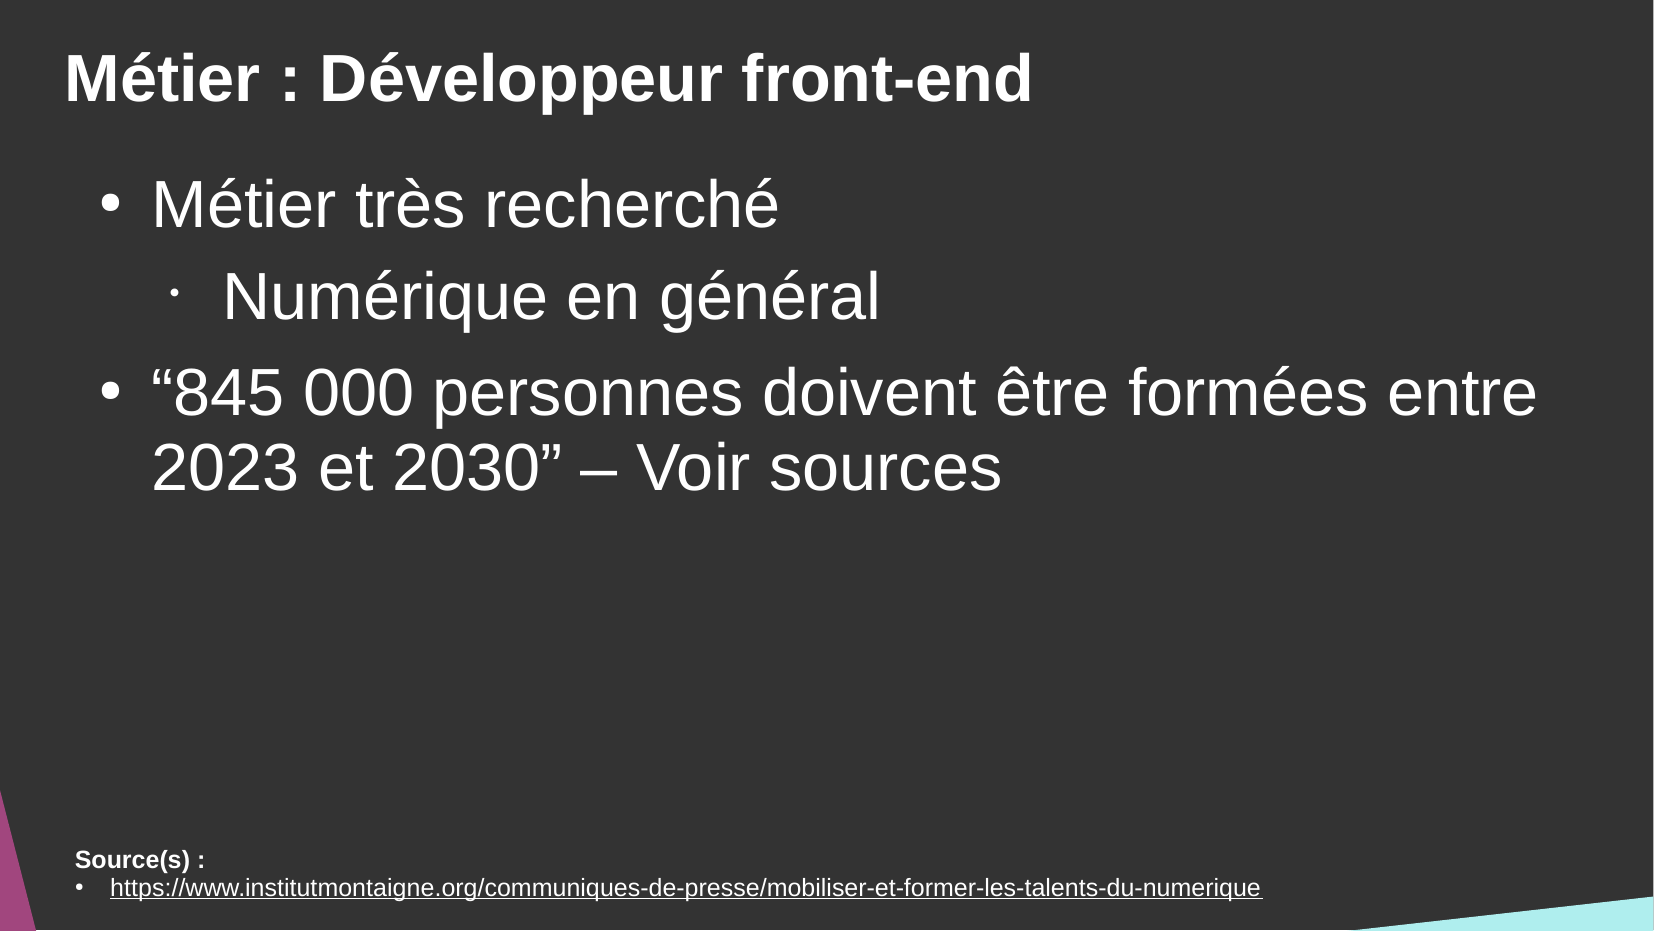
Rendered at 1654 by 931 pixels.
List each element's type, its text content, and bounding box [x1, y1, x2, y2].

text_box [1346, 896, 1654, 931]
list Métier très recherché Numérique en général “845 000 personnes doivent être formées entre 2023 et 2030” – Voir sources [80, 166, 1635, 626]
text_box [0, 790, 37, 931]
text_box Source(s) : https://www.institutmontaigne.org/communiques-de-presse/mobiliser-et-former-les-talents-du-numerique [60, 838, 1546, 910]
title Métier : Développeur front-end [64, 40, 1553, 118]
